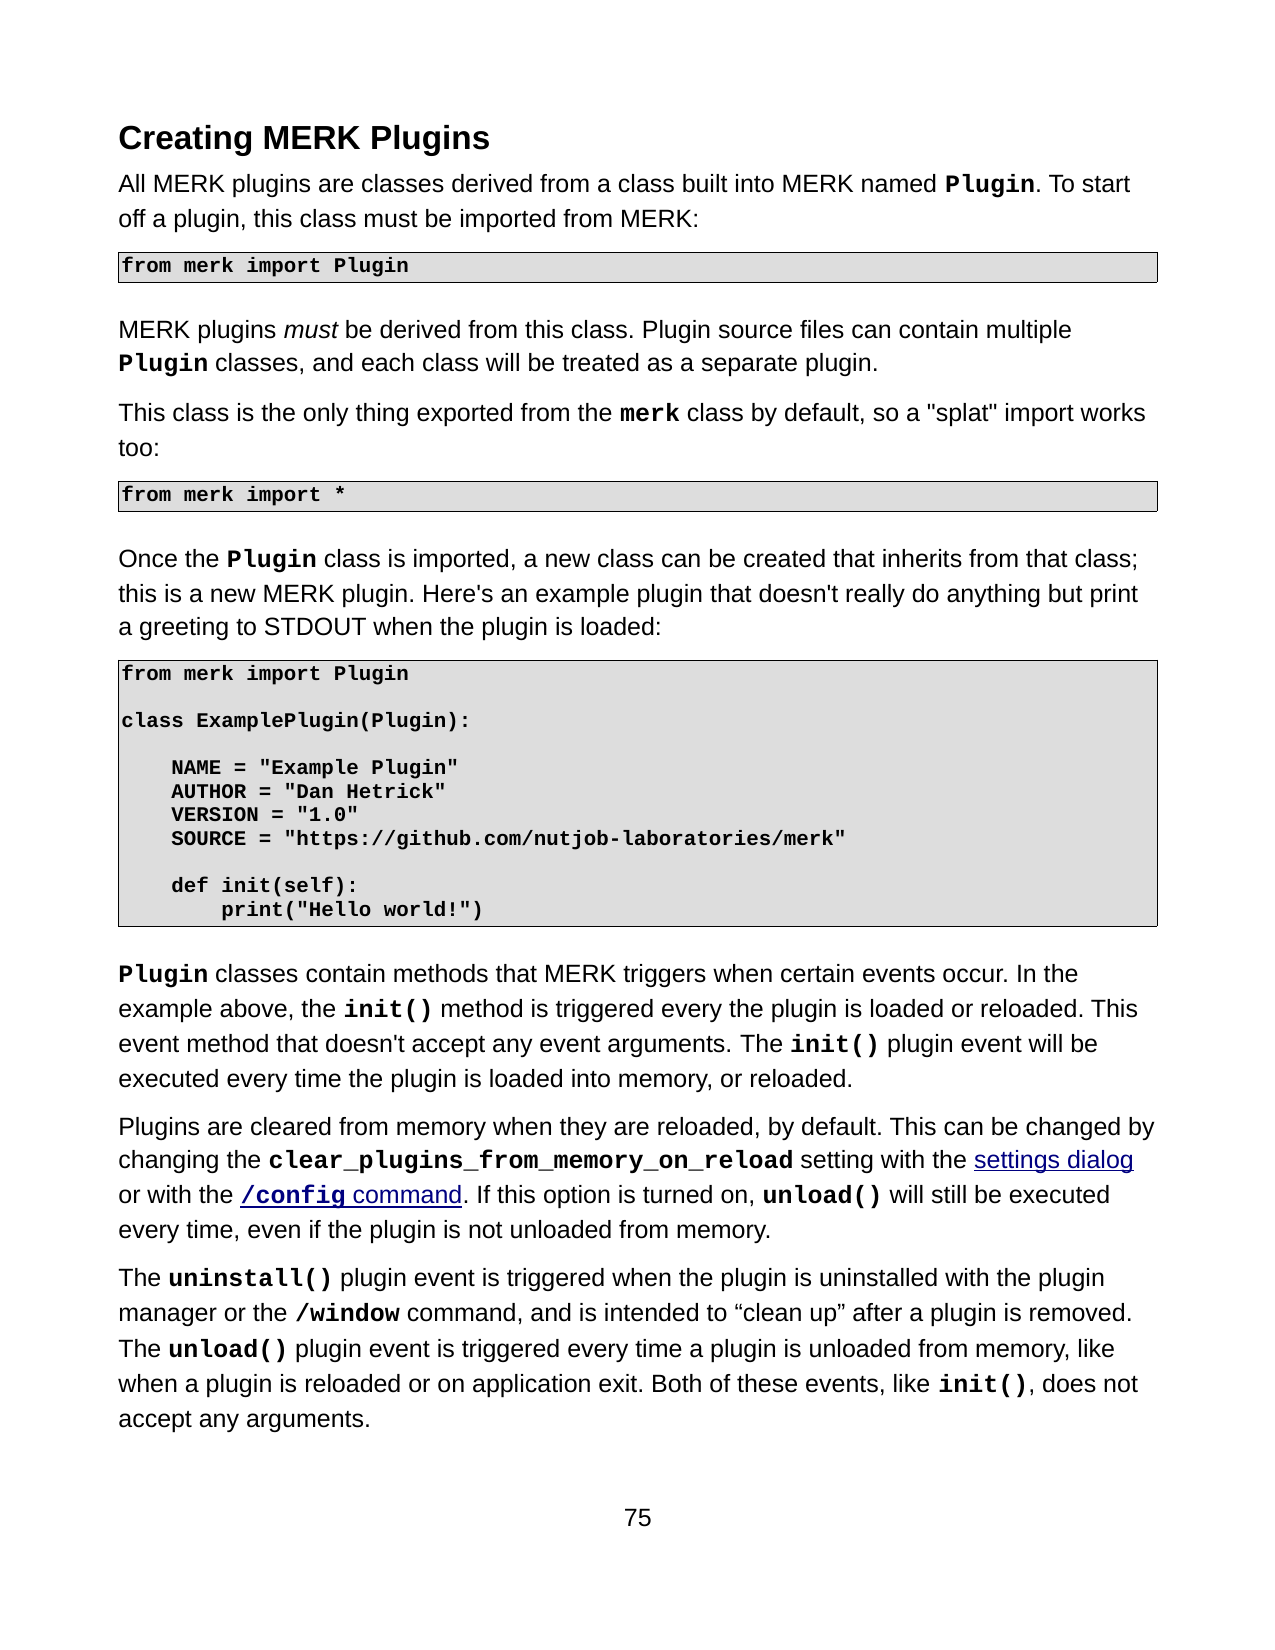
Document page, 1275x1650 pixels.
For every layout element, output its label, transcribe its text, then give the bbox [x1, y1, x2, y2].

text MERK plugins must be derived from this class. Plugin source files can contain multiple Plugin classes, and each class will be treated as a separate plugin. [118, 283, 1157, 379]
table_header from merk import * [119, 482, 1157, 511]
text Plugins are cleared from memory when they are reloaded, by default. This can be changed by changing the clear_plugins_from_memory_on_reload setting with the settings dialog or with the /config command. If this option is turned on, unload() will still be executed every time, even if the plugin is not unloaded from memory. [118, 1112, 1157, 1244]
table_header from merk import Plugin class ExamplePlugin(Plugin): NAME = "Example Plugin" AUTHOR = "Dan Hetrick" VERSION = "1.0" SOURCE = "https://github.com/nutjob-laboratories/merk" def init(self): print("Hello world!") [119, 661, 1157, 926]
text Once the Plugin class is imported, a new class can be created that inherits from that class; this is a new MERK plugin. Here's an example plugin that doesn't really do anything but print a greeting to STDOUT when the plugin is loaded: [118, 512, 1157, 641]
table_header from merk import Plugin [119, 253, 1157, 282]
text All MERK plugins are classes derived from a class built into MERK named Plugin. To start off a plugin, this class must be imported from MERK: [118, 169, 1157, 233]
text Plugin classes contain methods that MERK triggers when certain events occur. In the example above, the init() method is triggered every the plugin is loaded or reloaded. This event method that doesn't accept any event arguments. The init() plugin event will be executed every time the plugin is loaded into memory, or reloaded. [118, 927, 1157, 1093]
text The uninstall() plugin event is triggered when the plugin is uninstalled with the plugin manager or the /window command, and is intended to “clean up” after a plugin is removed. The unload() plugin event is triggered every time a plugin is unloaded from memory, like when a plugin is reloaded or on application exit. Both of these events, like init(), does not accept any arguments. [118, 1263, 1157, 1433]
subtitle Creating MERK Plugins [118, 118, 1157, 157]
text This class is the only thing exported from the merk class by default, so a "splat" import works too: [118, 398, 1157, 462]
